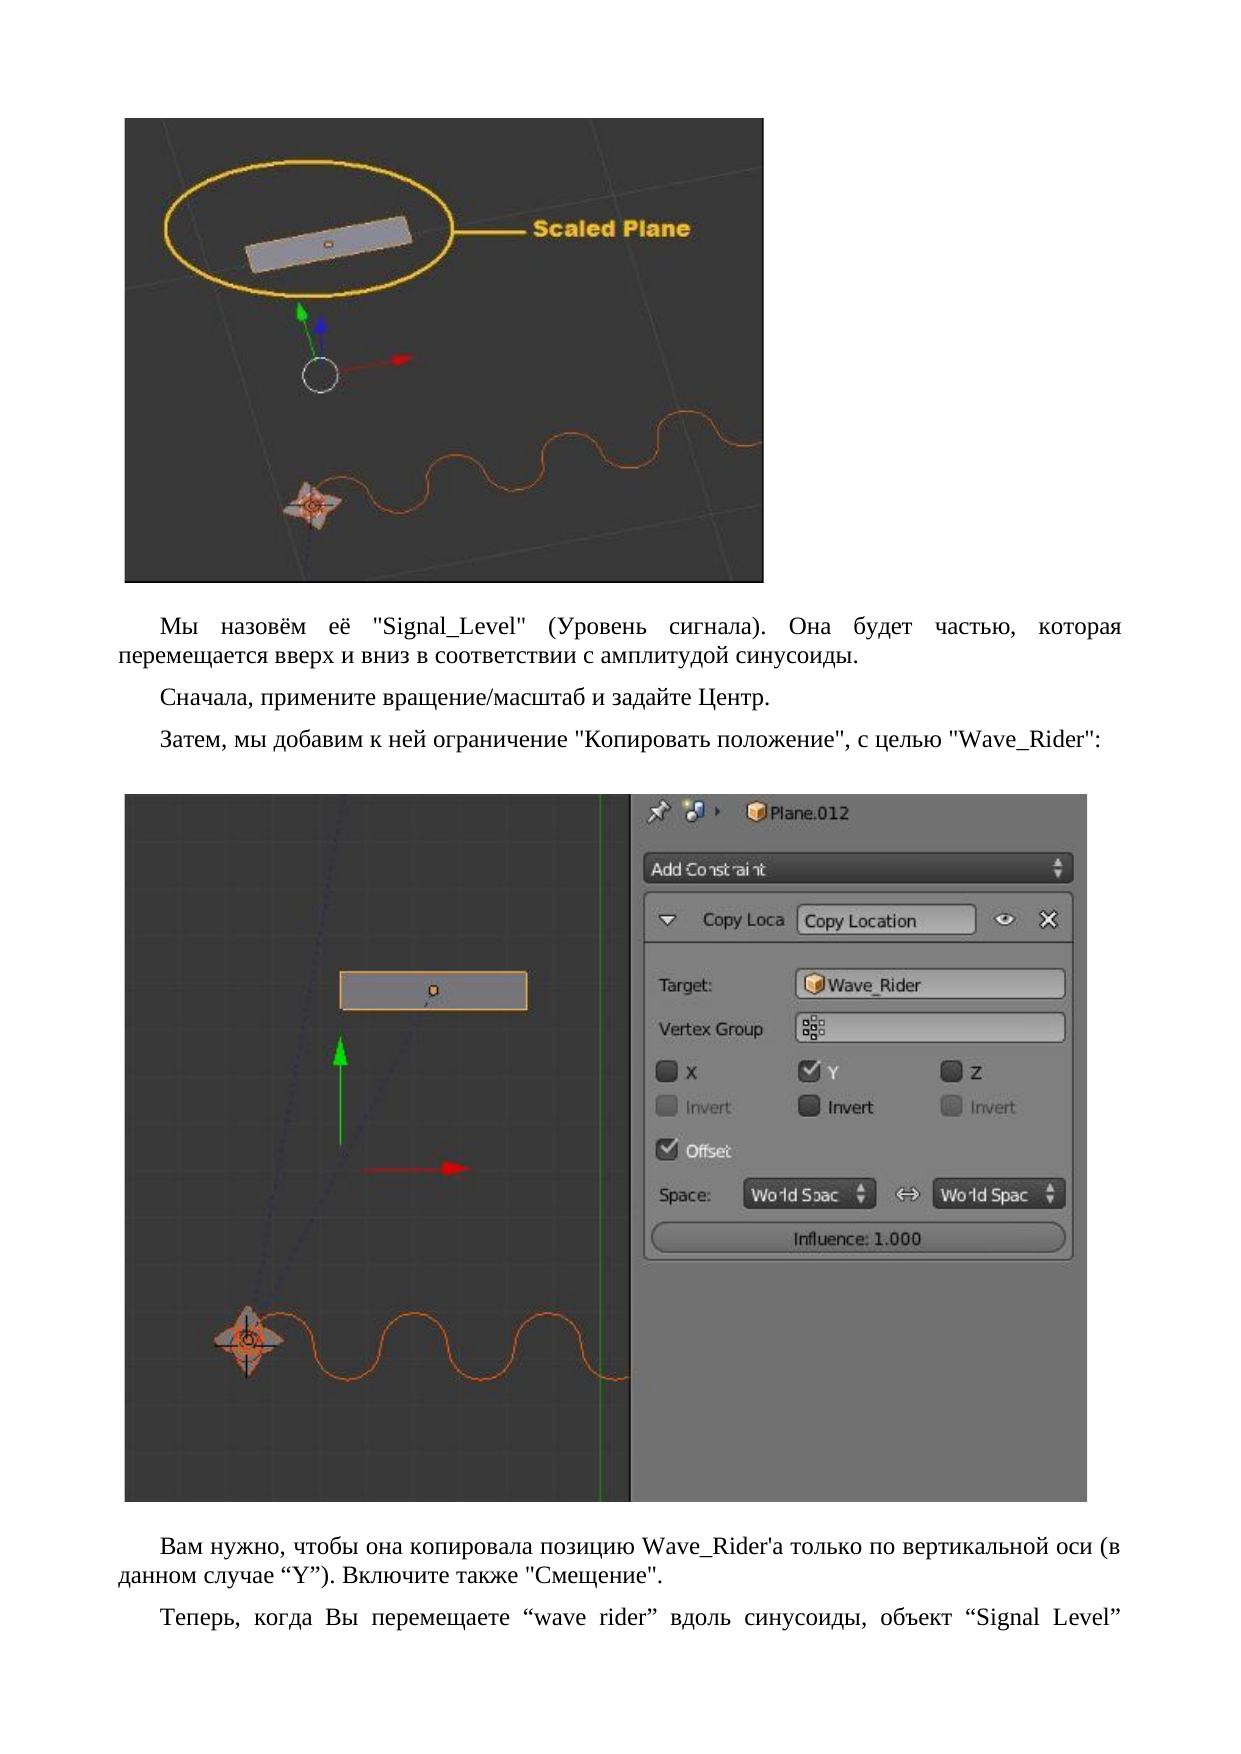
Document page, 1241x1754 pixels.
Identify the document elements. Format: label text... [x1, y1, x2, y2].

text Сначала, примените вращение/масштаб и задайте Центр. [118, 682, 1122, 711]
text Мы назовём её "Signal_Level" (Уровень сигнала). Она будет частью, которая перемещается вверх и вниз в соответствии с амплитудой синусоиды. [118, 611, 1122, 669]
text Затем, мы добавим к ней ограничение "Копировать положение", с целью "Wave_Rider": [118, 723, 1122, 752]
text Теперь, когда Вы перемещаете “wave rider” вдоль синусоиды, объект “Signal Level” [118, 1602, 1122, 1631]
text Вам нужно, чтобы она копировала позицию Wave_Rider'а только по вертикальной оси (в данном случае “Y”). Включите также "Смещение". [118, 1531, 1122, 1589]
picture [124, 118, 764, 583]
picture [124, 794, 1088, 1502]
